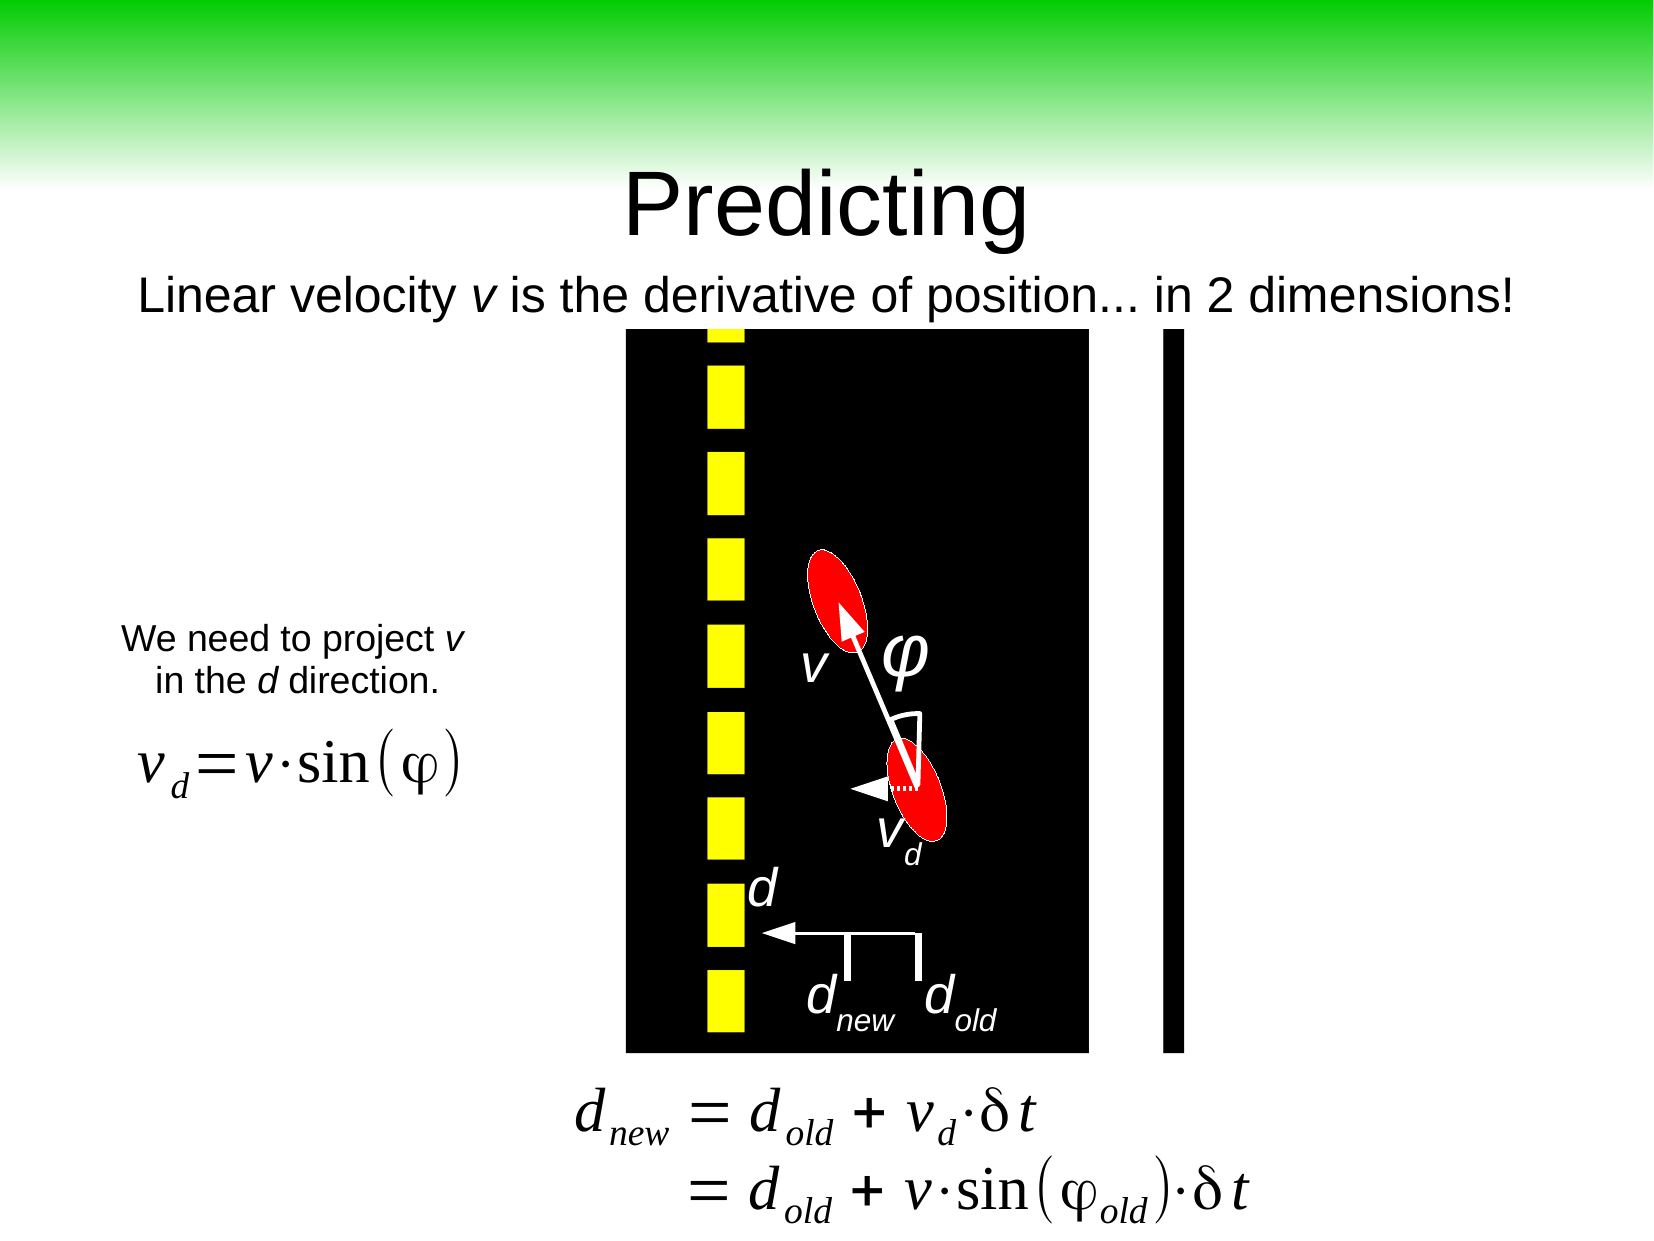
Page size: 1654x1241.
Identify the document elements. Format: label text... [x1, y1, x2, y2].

text_box d [732, 850, 790, 926]
text_box dnew [791, 956, 945, 1046]
title Predicting [82, 100, 1571, 308]
text_box [915, 941, 922, 956]
text_box [844, 933, 851, 981]
text_box dold [909, 956, 1063, 1214]
picture [851, 935, 915, 956]
chart [129, 726, 470, 806]
picture [862, 644, 866, 658]
text_box Linear velocity v is the derivative of position... in 2 dimensions! [122, 259, 1531, 331]
text_box [886, 740, 915, 791]
text_box v [785, 625, 843, 702]
text_box [0, 0, 1654, 189]
text_box φ [866, 676, 876, 700]
text_box vd [862, 791, 945, 941]
picture [895, 717, 917, 744]
text_box φ [866, 600, 944, 700]
text_box We need to project v in the d direction. [106, 609, 479, 709]
chart [566, 1074, 1260, 1232]
text_box [807, 549, 868, 653]
picture [625, 329, 1217, 1086]
text_box [918, 750, 943, 791]
text_box [902, 738, 916, 768]
